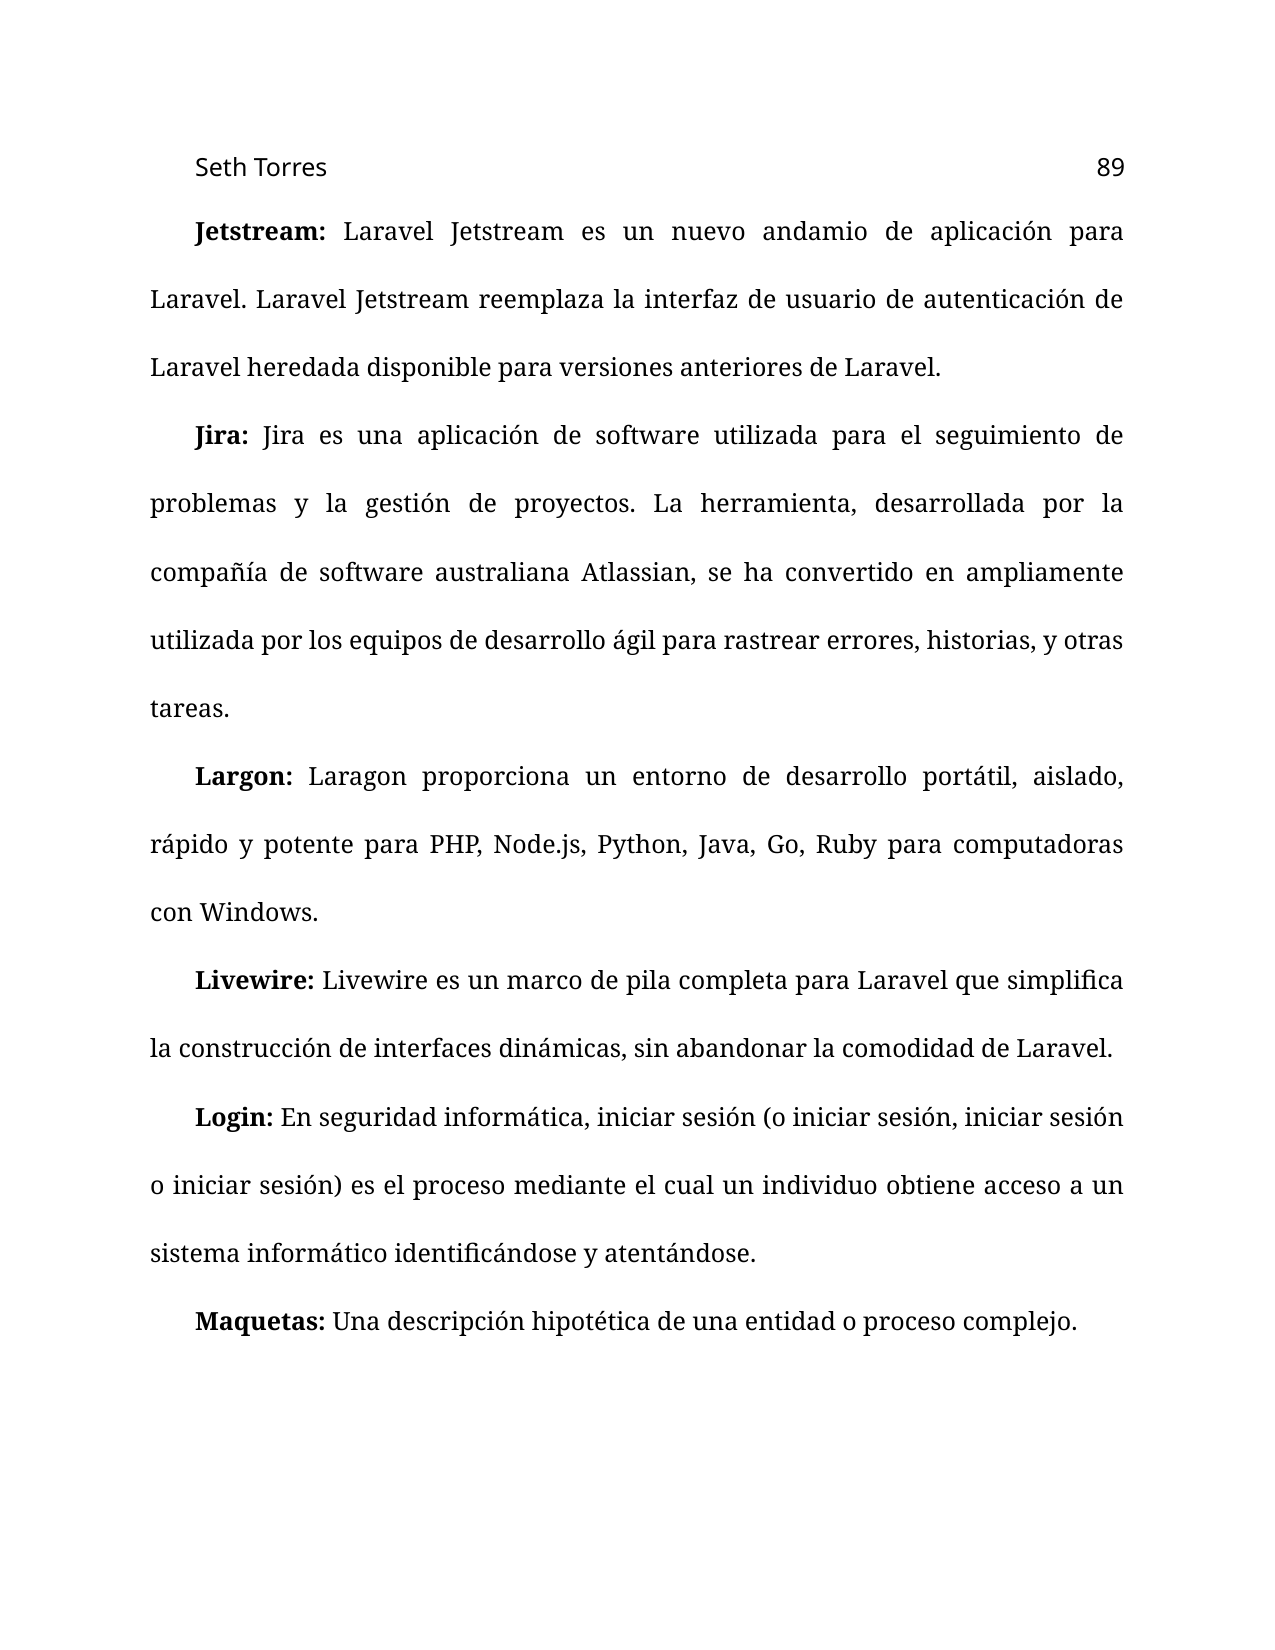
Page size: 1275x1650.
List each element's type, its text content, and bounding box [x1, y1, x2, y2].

text Jira: Jira es una aplicación de software utilizada para el seguimiento de problemas y la gestión de proyectos. La herramienta, desarrollada por la compañía de software australiana Atlassian, se ha convertido en ampliamente utilizada por los equipos de desarrollo ágil para rastrear errores, historias, y otras tareas. [150, 418, 1125, 724]
text Login: En seguridad informática, iniciar sesión (o iniciar sesión, iniciar sesión o iniciar sesión) es el proceso mediante el cual un individuo obtiene acceso a un sistema informático identificándose y atentándose. [150, 1099, 1125, 1269]
text Maquetas: Una descripción hipotética de una entidad o proceso complejo. [150, 1303, 1125, 1338]
text Livewire: Livewire es un marco de pila completa para Laravel que simplifica la construcción de interfaces dinámicas, sin abandonar la comodidad de Laravel. [150, 963, 1125, 1065]
text Jetstream: Laravel Jetstream es un nuevo andamio de aplicación para Laravel. Laravel Jetstream reemplaza la interfaz de usuario de autenticación de Laravel heredada disponible para versiones anteriores de Laravel. [150, 213, 1125, 384]
text Largon: Laragon proporciona un entorno de desarrollo portátil, aislado, rápido y potente para PHP, Node.js, Python, Java, Go, Ruby para computadoras con Windows. [150, 758, 1125, 929]
